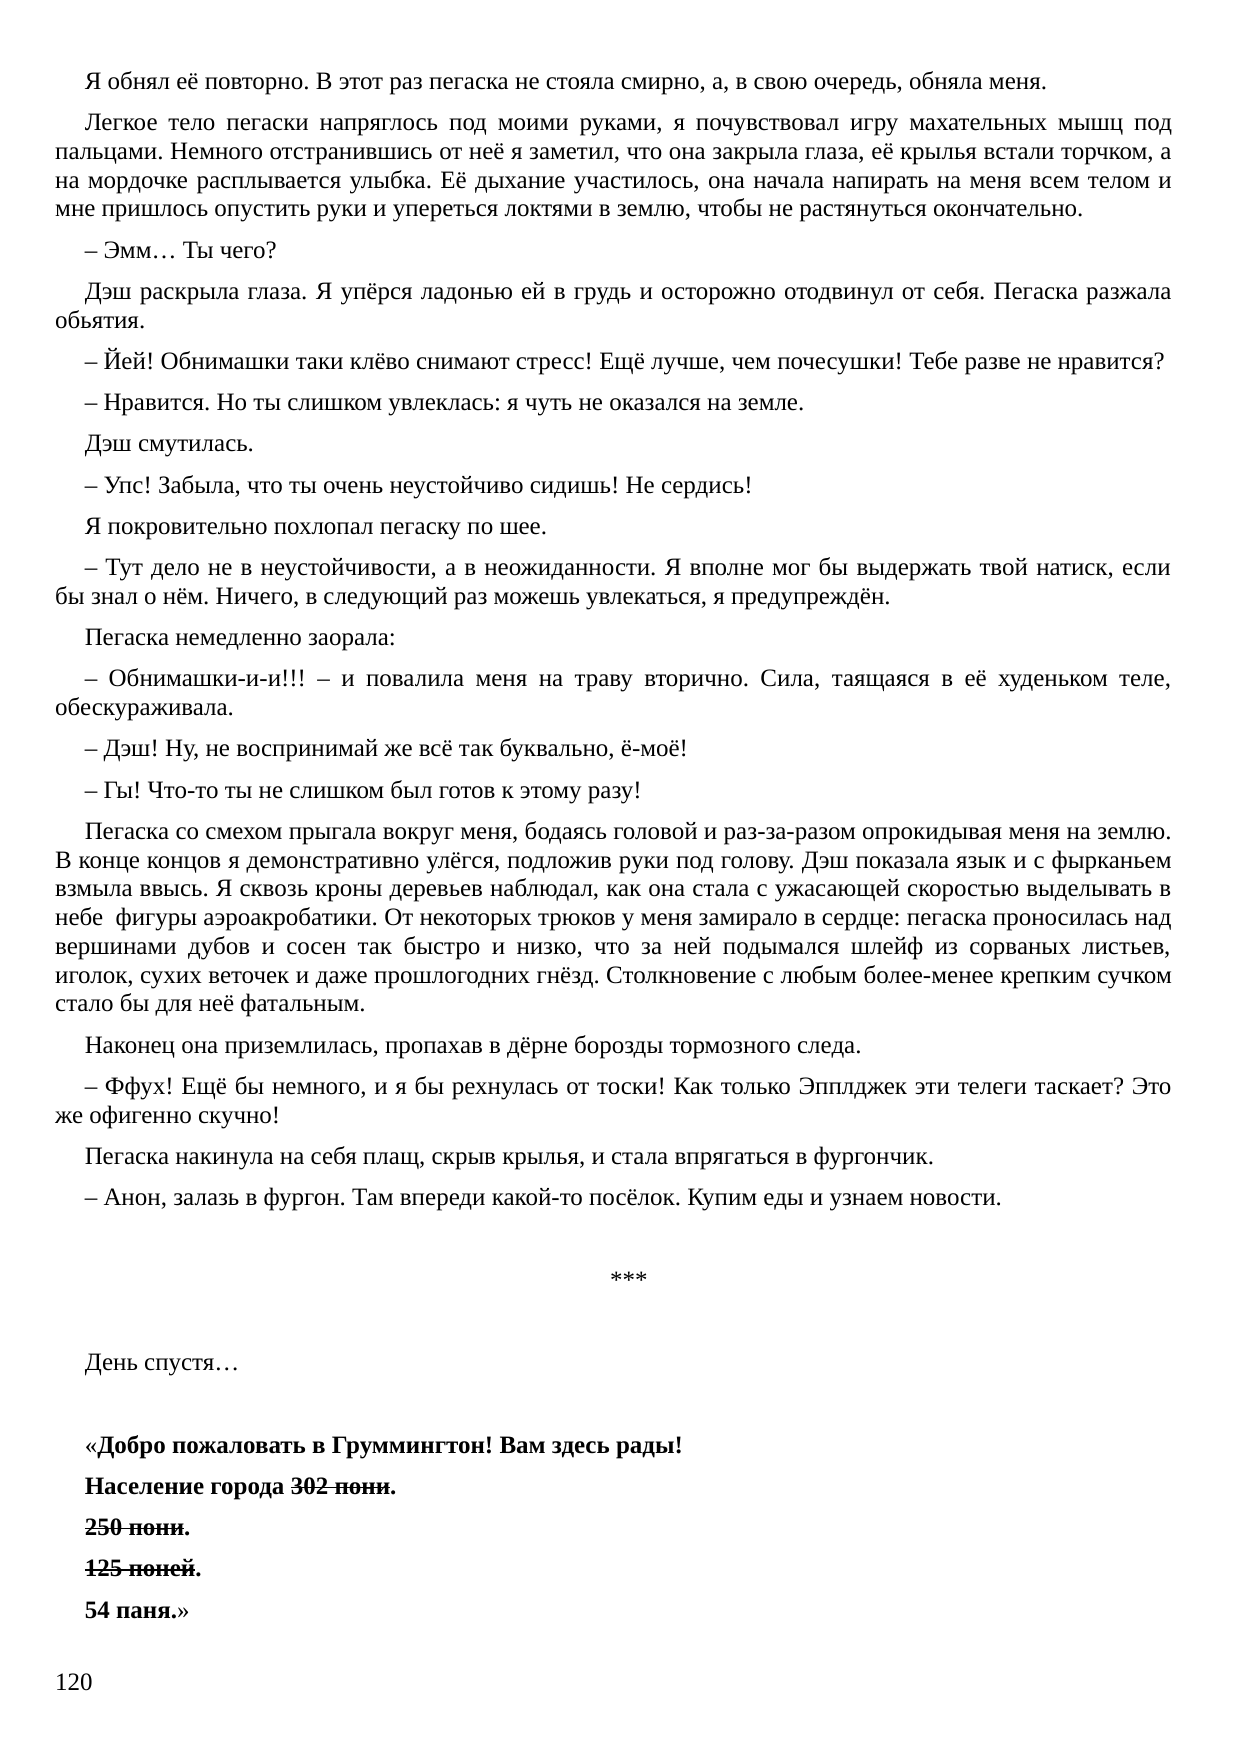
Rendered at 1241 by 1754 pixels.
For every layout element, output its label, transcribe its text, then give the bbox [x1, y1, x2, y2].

text Пегаска немедленно заорала: [55, 622, 1173, 651]
text Пегаска со смехом прыгала вокруг меня, бодаясь головой и раз-за-разом опрокидывая меня на землю. В конце концов я демонстративно улёгся, подложив руки под голову. Дэш показала язык и с фырканьем взмыла ввысь. Я сквозь кроны деревьев наблюдал, как она стала с ужасающей скоростью выделывать в небе фигуры аэроакробатики. От некоторых трюков у меня замирало в сердце: пегаска проносилась над вершинами дубов и сосен так быстро и низко, что за ней подымался шлейф из сорваных листьев, иголок, сухих веточек и даже прошлогодних гнёзд. Столкновение с любым более-менее крепким сучком стало бы для неё фатальным. [55, 816, 1173, 1017]
text Я покровительно похлопал пегаску по шее. [55, 511, 1173, 540]
text 54 паня.» [55, 1595, 1173, 1623]
text Наконец она приземлилась, пропахав в дёрне борозды тормозного следа. [55, 1030, 1173, 1058]
text 125 поней. [55, 1553, 1173, 1582]
text Пегаска накинула на себя плащ, скрыв крылья, и стала впрягаться в фургончик. [55, 1141, 1173, 1170]
text Население города 302 пони. [55, 1471, 1173, 1500]
text – Гы! Что-то ты не слишком был готов к этому разу! [55, 775, 1173, 803]
text День спустя… [55, 1347, 1173, 1376]
text – Анон, залазь в фургон. Там впереди какой-то посёлок. Купим еды и узнаем новости. [55, 1182, 1173, 1211]
text – Эмм… Ты чего? [55, 235, 1173, 263]
text – Дэш! Ну, не воспринимай же всё так буквально, ё-моё! [55, 733, 1173, 762]
text «Добро пожаловать в Груммингтон! Вам здесь рады! [55, 1430, 1173, 1458]
text 250 пони. [55, 1512, 1173, 1541]
text – Упс! Забыла, что ты очень неустойчиво сидишь! Не сердись! [55, 470, 1173, 498]
text *** [55, 1265, 1173, 1293]
text – Обнимашки-и-и!!! – и повалила меня на траву вторично. Сила, таящаяся в её худеньком теле, обескураживала. [55, 663, 1173, 721]
text – Нравится. Но ты слишком увлеклась: я чуть не оказался на земле. [55, 387, 1173, 416]
text – Йей! Обнимашки таки клёво снимают стресс! Ещё лучше, чем почесушки! Тебе разве не нравится? [55, 346, 1173, 375]
text – Тут дело не в неустойчивости, а в неожиданности. Я вполне мог бы выдержать твой натиск, если бы знал о нём. Ничего, в следующий раз можешь увлекаться, я предупреждён. [55, 552, 1173, 610]
text Дэш смутилась. [55, 428, 1173, 457]
text Легкое тело пегаски напряглось под моими руками, я почувствовал игру махательных мышц под пальцами. Немного отстранившись от неё я заметил, что она закрыла глаза, её крылья встали торчком, а на мордочке расплывается улыбка. Её дыхание участилось, она начала напирать на меня всем телом и мне пришлось опустить руки и упереться локтями в землю, чтобы не растянуться окончательно. [55, 107, 1173, 222]
text Дэш раскрыла глаза. Я упёрся ладонью ей в грудь и осторожно отодвинул от себя. Пегаска разжала обьятия. [55, 276, 1173, 333]
text – Ффух! Ещё бы немного, и я бы рехнулась от тоски! Как только Эпплджек эти телеги таскает? Это же офигенно скучно! [55, 1071, 1173, 1128]
text Я обнял её повторно. В этот раз пегаска не стояла смирно, а, в свою очередь, обняла меня. [55, 66, 1173, 95]
